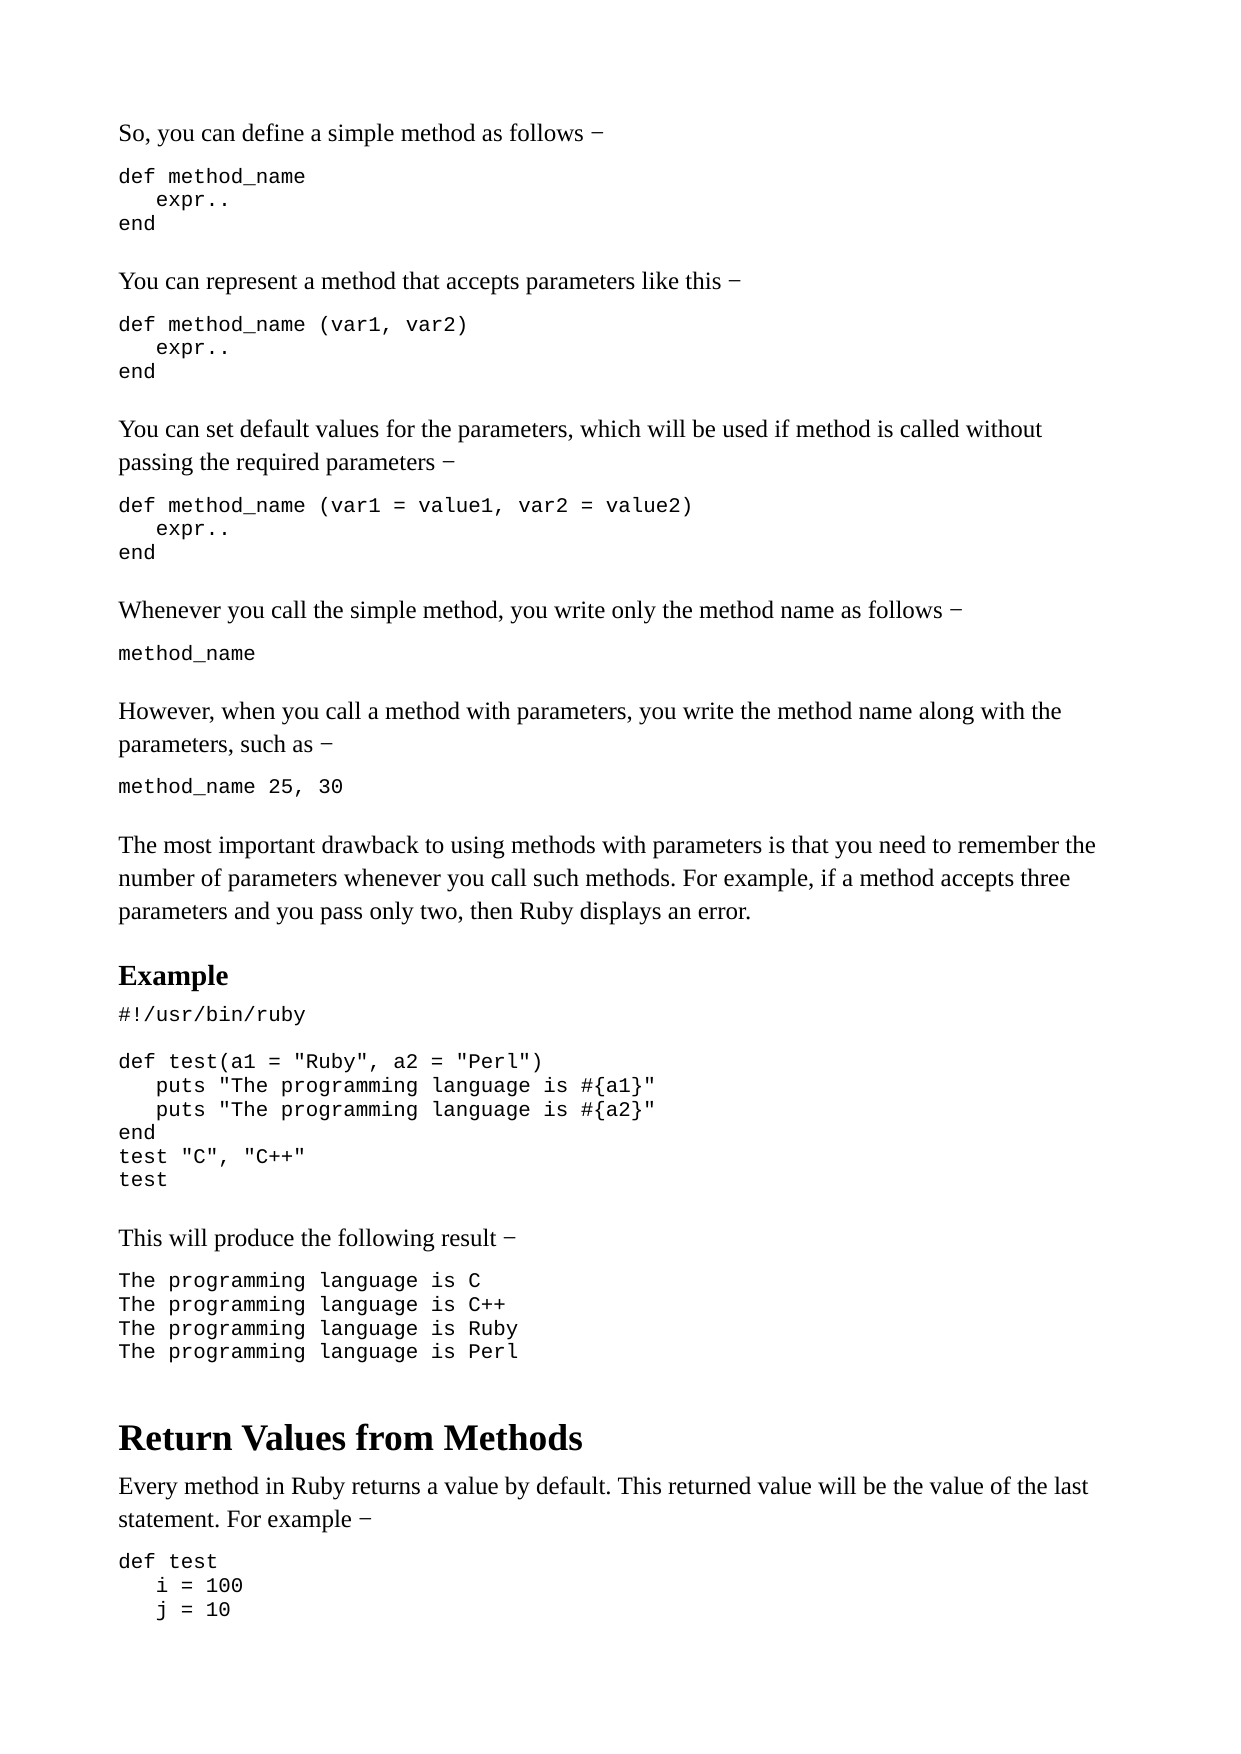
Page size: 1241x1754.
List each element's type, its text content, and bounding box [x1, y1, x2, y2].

text The programming language is C [118, 1270, 1122, 1294]
text expr.. [118, 518, 1122, 542]
text end [118, 361, 1122, 385]
text test "C", "C++" [118, 1146, 1122, 1169]
text def test [118, 1551, 1122, 1575]
text method_name 25, 30 [118, 777, 1122, 800]
text def method_name (var1 = value1, var2 = value2) [118, 495, 1122, 518]
text end [118, 542, 1122, 566]
text def method_name [118, 166, 1122, 189]
text puts "The programming language is #{a1}" [118, 1075, 1122, 1098]
text expr.. [118, 189, 1122, 213]
text #!/usr/bin/ruby [118, 1004, 1122, 1028]
text The programming language is Perl [118, 1341, 1122, 1365]
text The programming language is Ruby [118, 1317, 1122, 1341]
text j = 10 [118, 1599, 1122, 1622]
text Whenever you call the simple method, you write only the method name as follows − [118, 595, 1122, 624]
text end [118, 1122, 1122, 1146]
text This will produce the following result − [118, 1223, 1122, 1251]
text expr.. [118, 337, 1122, 361]
text puts "The programming language is #{a2}" [118, 1098, 1122, 1122]
text i = 100 [118, 1575, 1122, 1599]
text test [118, 1169, 1122, 1193]
text However, when you call a method with parameters, you write the method name along with the parameters, such as − [118, 696, 1122, 758]
text Every method in Ruby returns a value by default. This returned value will be the value of the last statement. For example − [118, 1471, 1122, 1532]
text You can represent a method that accepts parameters like this − [118, 266, 1122, 295]
text The programming language is C++ [118, 1294, 1122, 1317]
text So, you can define a simple method as follows − [118, 118, 1122, 147]
subtitle Return Values from Methods [118, 1415, 1122, 1458]
text The most important drawback to using methods with parameters is that you need to remember the number of parameters whenever you call such methods. For example, if a method accepts three parameters and you pass only two, then Ruby displays an error. [118, 830, 1122, 924]
text def method_name (var1, var2) [118, 314, 1122, 337]
text def test(a1 = "Ruby", a2 = "Perl") [118, 1051, 1122, 1075]
text You can set default values for the parameters, which will be used if method is called without passing the required parameters − [118, 414, 1122, 476]
subtitle Example [118, 958, 1122, 991]
text method_name [118, 643, 1122, 666]
text end [118, 213, 1122, 237]
